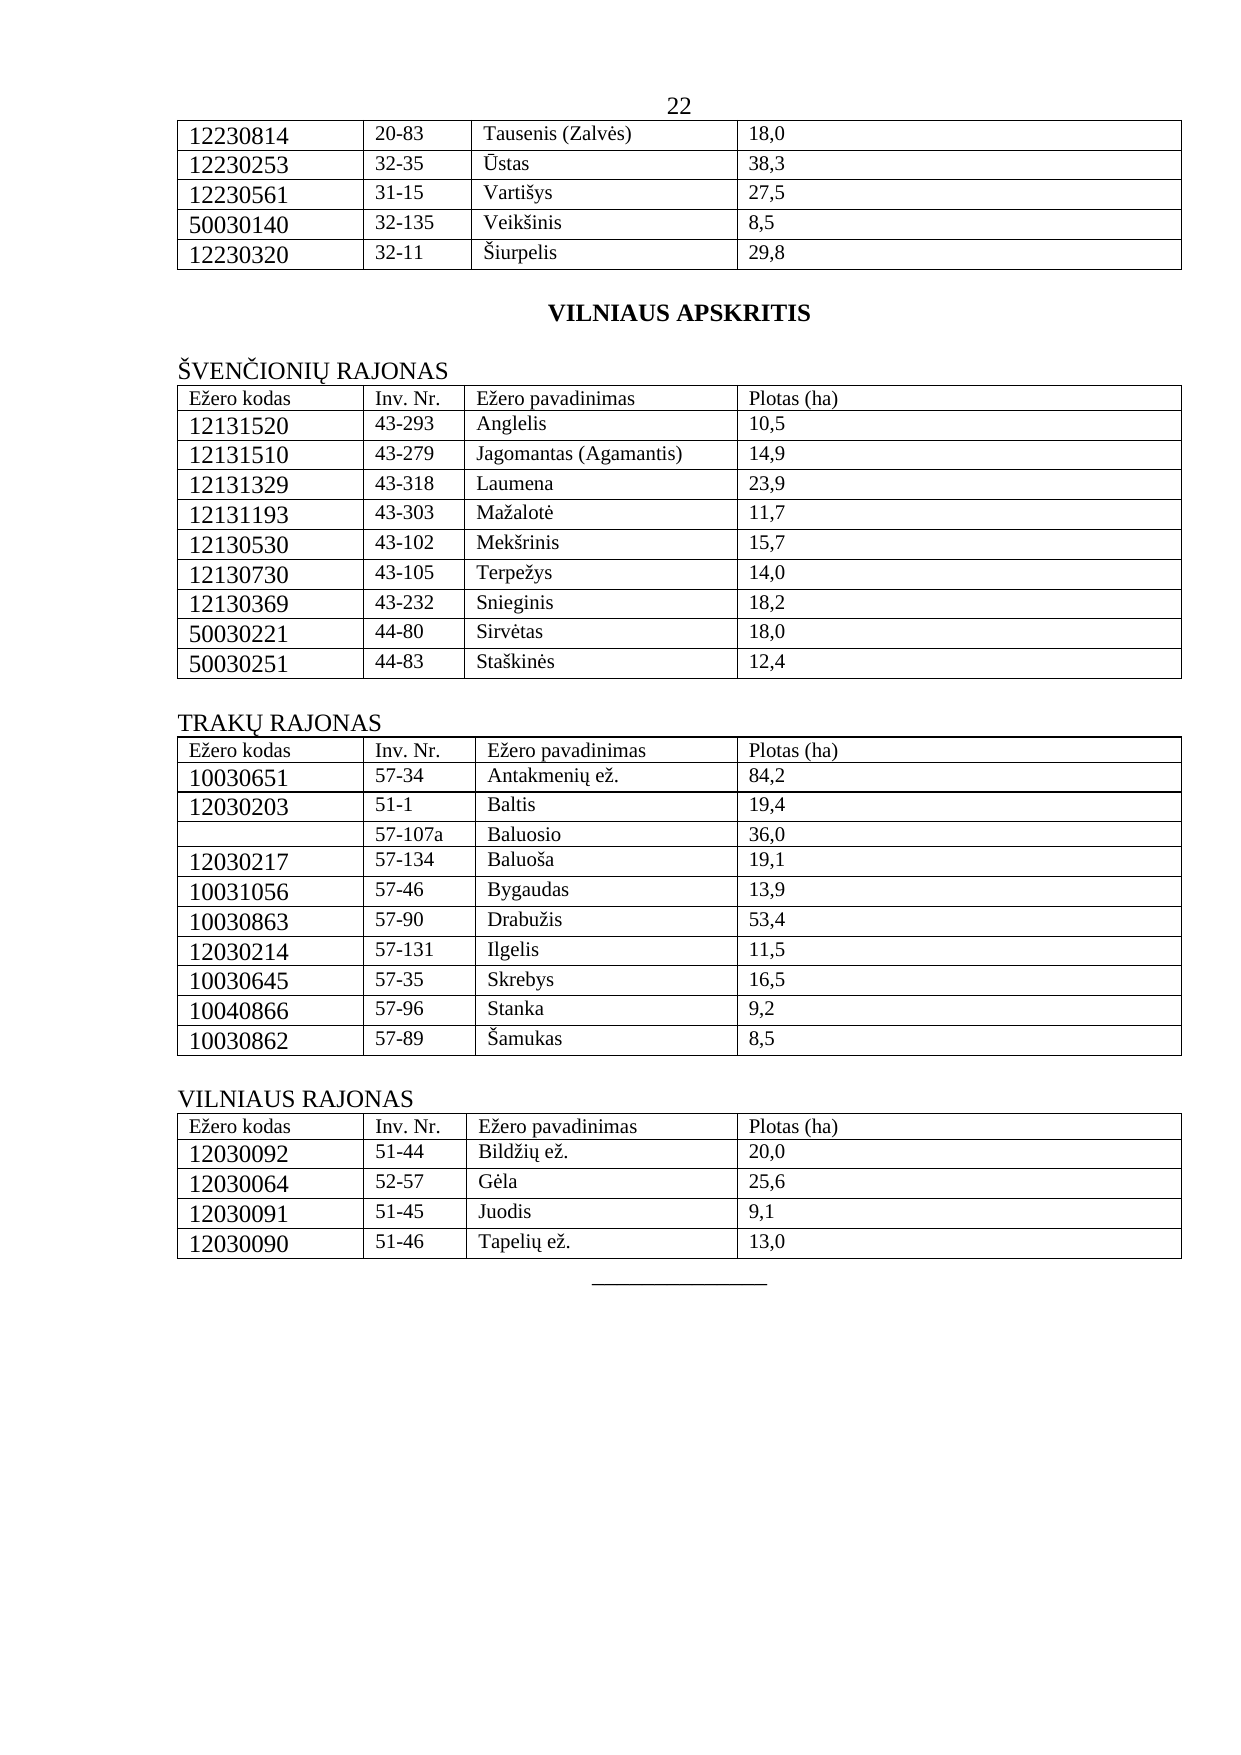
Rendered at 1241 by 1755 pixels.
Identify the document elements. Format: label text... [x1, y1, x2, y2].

table_cell 9,2 [738, 996, 1181, 1025]
table_header Inv. Nr. [364, 1114, 466, 1138]
table_cell Snieginis [465, 590, 737, 618]
table_cell Staškinės [465, 649, 737, 678]
table_cell Jagomantas (Agamantis) [465, 441, 737, 469]
table_cell 52-57 [364, 1169, 466, 1198]
table_cell Drabužis [476, 907, 737, 936]
table_cell 50030221 [178, 619, 363, 648]
table_cell 36,0 [738, 822, 1181, 846]
table_cell 12230253 [178, 151, 363, 179]
table_header Inv. Nr. [364, 738, 475, 762]
table_cell 12,4 [738, 649, 1181, 678]
table_cell 8,5 [738, 1026, 1181, 1055]
table_cell 57-134 [364, 847, 475, 876]
table_cell 53,4 [738, 907, 1181, 936]
table_header Ežero kodas [178, 386, 363, 410]
table_cell Ūstas [472, 151, 737, 179]
table_cell 43-232 [364, 590, 464, 618]
table_cell 15,7 [738, 530, 1181, 559]
table_cell 43-303 [364, 500, 464, 529]
table_cell 12030203 [178, 793, 363, 821]
table_cell 11,5 [738, 937, 1181, 965]
table_cell 16,5 [738, 966, 1181, 995]
table_cell 12130369 [178, 590, 363, 618]
table_cell 57-90 [364, 907, 475, 936]
table_cell 32-11 [364, 240, 471, 269]
table_cell 51-44 [364, 1140, 466, 1168]
table_cell 10031056 [178, 877, 363, 906]
table_cell 31-15 [364, 180, 471, 209]
table_cell 57-34 [364, 763, 475, 791]
table_cell 38,3 [738, 151, 1181, 179]
table_cell 18,0 [738, 619, 1181, 648]
table_cell Vartišys [472, 180, 737, 209]
table_cell 14,9 [738, 441, 1181, 469]
table_cell [178, 822, 363, 846]
table_cell 32-135 [364, 210, 471, 239]
table_cell 12131193 [178, 500, 363, 529]
table_cell Laumena [465, 470, 737, 499]
table_cell 14,0 [738, 560, 1181, 588]
table_cell Šiurpelis [472, 240, 737, 269]
table_header Ežero kodas [178, 1114, 363, 1138]
table_cell 12230561 [178, 180, 363, 209]
table_cell 57-46 [364, 877, 475, 906]
table_cell 10030863 [178, 907, 363, 936]
table_cell 44-83 [364, 649, 464, 678]
table_cell 51-46 [364, 1229, 466, 1258]
table_cell 12131520 [178, 411, 363, 439]
table_cell Bildžių ež. [467, 1140, 737, 1168]
table_cell 12030091 [178, 1199, 363, 1228]
table_cell 32-35 [364, 151, 471, 179]
table_cell 57-107a [364, 822, 475, 846]
table_cell 12030217 [178, 847, 363, 876]
table_cell 12230320 [178, 240, 363, 269]
text Trakų rajonas [177, 708, 1181, 736]
table_cell Baluoša [476, 847, 737, 876]
table_cell 20,0 [738, 1140, 1181, 1168]
table_cell Terpežys [465, 560, 737, 588]
table_cell 10030862 [178, 1026, 363, 1055]
table_cell 12030090 [178, 1229, 363, 1258]
table_cell Tausenis (Zalvės) [472, 121, 737, 149]
table_cell Ilgelis [476, 937, 737, 965]
table_cell Stanka [476, 996, 737, 1025]
text Vilniaus rajonas [177, 1084, 1181, 1113]
table_cell Mažalotė [465, 500, 737, 529]
table_cell Šamukas [476, 1026, 737, 1055]
table_cell 43-105 [364, 560, 464, 588]
table_cell 18,0 [738, 121, 1181, 149]
table_header Ežero kodas [178, 738, 363, 762]
text ______________ [177, 1259, 1181, 1287]
table_cell 10030651 [178, 763, 363, 791]
table_cell Gėla [467, 1169, 737, 1198]
table_cell Bygaudas [476, 877, 737, 906]
text Vilniaus apskritis [177, 298, 1181, 327]
table_cell 20-83 [364, 121, 471, 149]
table_cell 19,1 [738, 847, 1181, 876]
table_cell 8,5 [738, 210, 1181, 239]
table_header Plotas (ha) [738, 1114, 1181, 1138]
table_cell Sirvėtas [465, 619, 737, 648]
table_cell 44-80 [364, 619, 464, 648]
table_cell 18,2 [738, 590, 1181, 618]
table_cell 23,9 [738, 470, 1181, 499]
table_cell Skrebys [476, 966, 737, 995]
table_cell Baltis [476, 793, 737, 821]
table_cell 57-96 [364, 996, 475, 1025]
table_cell 57-35 [364, 966, 475, 995]
table_cell Mekšrinis [465, 530, 737, 559]
table_cell 12131329 [178, 470, 363, 499]
table_cell 84,2 [738, 763, 1181, 791]
table_cell Tapelių ež. [467, 1229, 737, 1258]
table_cell Antakmenių ež. [476, 763, 737, 791]
table_cell 57-131 [364, 937, 475, 965]
table_cell 12230814 [178, 121, 363, 149]
table_cell 43-293 [364, 411, 464, 439]
table_cell 50030251 [178, 649, 363, 678]
table_cell 13,9 [738, 877, 1181, 906]
table_cell 10,5 [738, 411, 1181, 439]
table_cell 51-45 [364, 1199, 466, 1228]
table_cell 11,7 [738, 500, 1181, 529]
table_header Plotas (ha) [738, 386, 1181, 410]
table_cell 51-1 [364, 793, 475, 821]
table_cell 12030064 [178, 1169, 363, 1198]
table_cell Baluosio [476, 822, 737, 846]
table_cell 12131510 [178, 441, 363, 469]
table_cell 13,0 [738, 1229, 1181, 1258]
table_cell Veikšinis [472, 210, 737, 239]
table_cell 50030140 [178, 210, 363, 239]
table_cell 43-102 [364, 530, 464, 559]
table_cell 10040866 [178, 996, 363, 1025]
table_cell Anglelis [465, 411, 737, 439]
table_cell 12130530 [178, 530, 363, 559]
table_cell Juodis [467, 1199, 737, 1228]
table_cell 19,4 [738, 793, 1181, 821]
table_cell 27,5 [738, 180, 1181, 209]
table_cell 9,1 [738, 1199, 1181, 1228]
table_cell 12130730 [178, 560, 363, 588]
table_header Ežero pavadinimas [467, 1114, 737, 1138]
table_header Ežero pavadinimas [465, 386, 737, 410]
table_cell 29,8 [738, 240, 1181, 269]
text Švenčionių rajonas [177, 356, 1181, 385]
table_header Ežero pavadinimas [476, 738, 737, 762]
table_cell 12030092 [178, 1140, 363, 1168]
table_cell 12030214 [178, 937, 363, 965]
table_cell 57-89 [364, 1026, 475, 1055]
table_header Inv. Nr. [364, 386, 464, 410]
table_cell 25,6 [738, 1169, 1181, 1198]
table_cell 43-279 [364, 441, 464, 469]
table_header Plotas (ha) [738, 738, 1181, 762]
table_cell 43-318 [364, 470, 464, 499]
table_cell 10030645 [178, 966, 363, 995]
